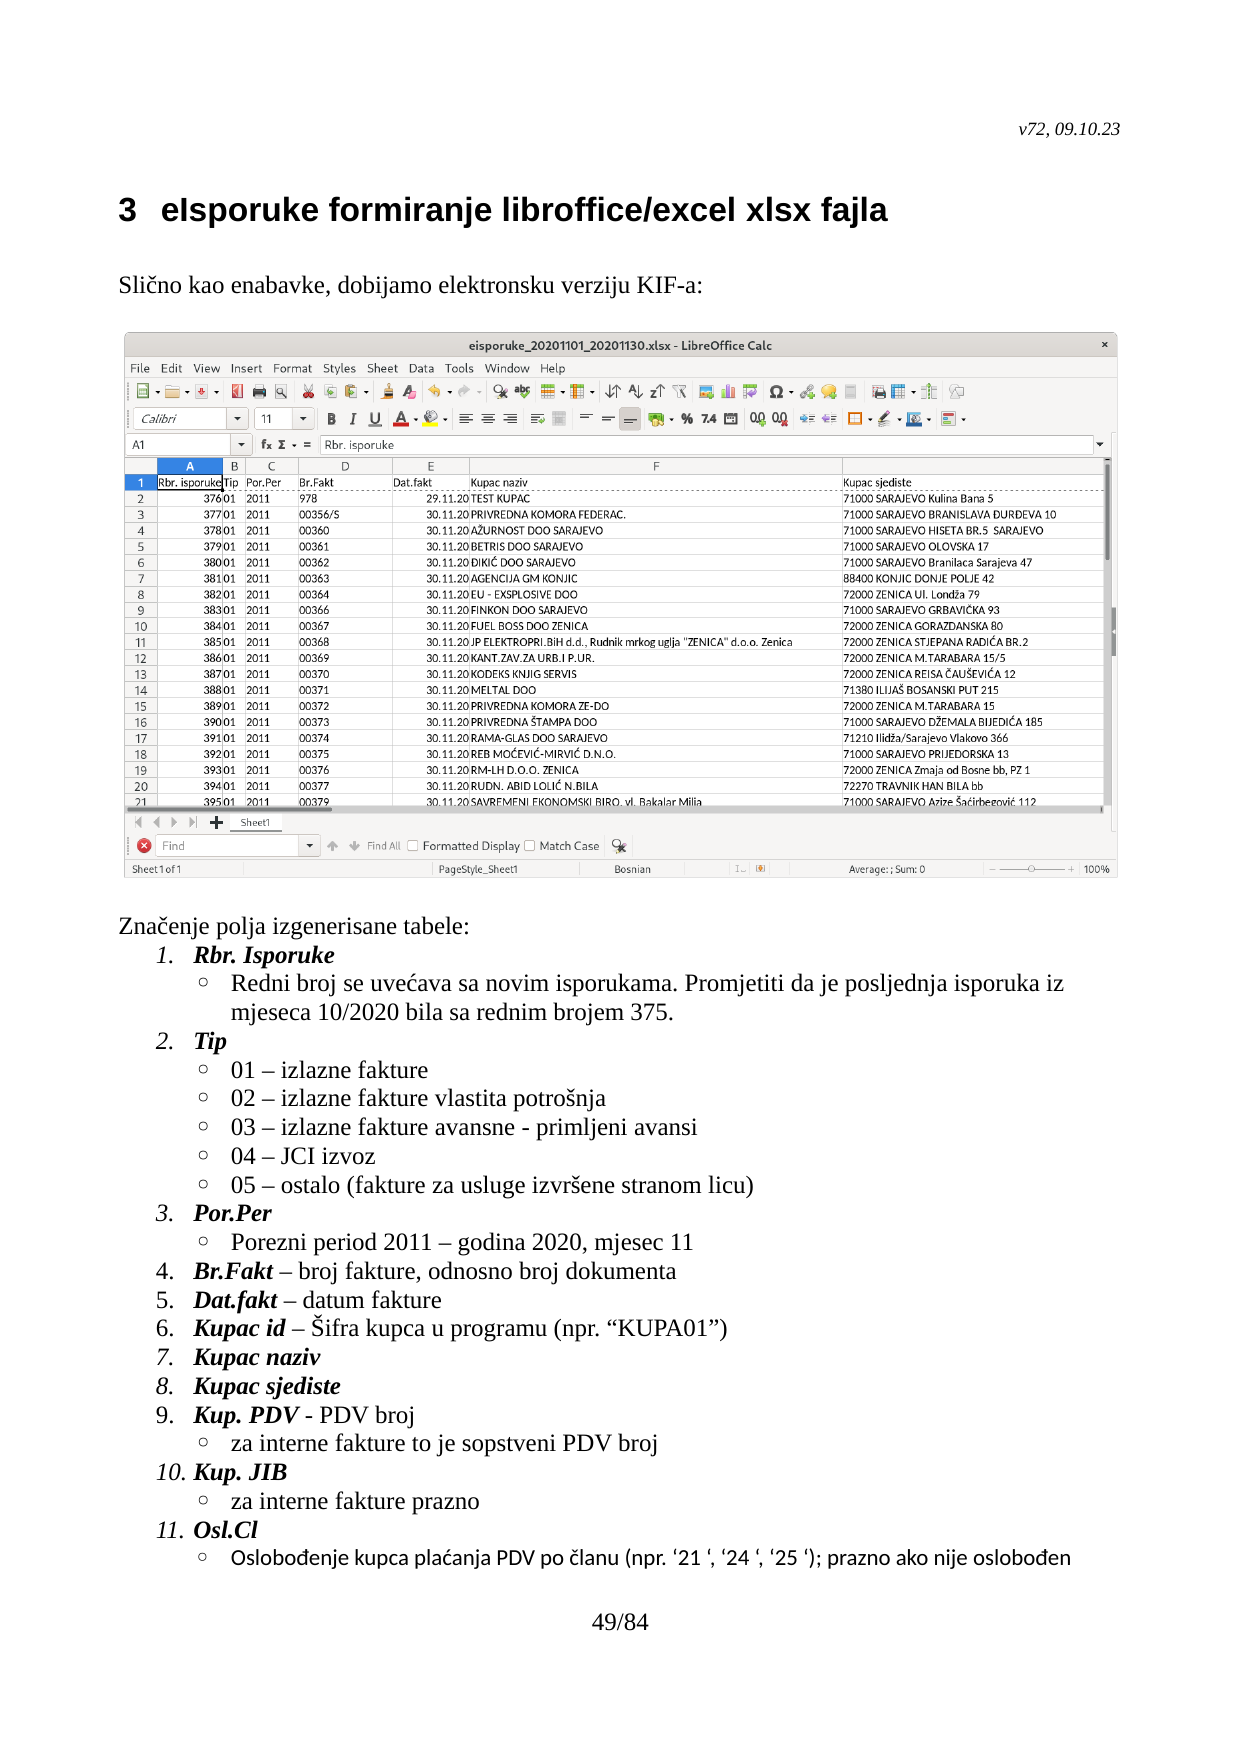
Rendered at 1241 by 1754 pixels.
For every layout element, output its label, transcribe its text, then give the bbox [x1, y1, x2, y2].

list Kup. PDV - PDV broj [156, 1400, 1122, 1428]
list Tip [156, 1026, 1122, 1055]
list Kupac naziv [156, 1342, 1122, 1371]
picture [118, 327, 1123, 883]
list 01 – izlazne fakture [193, 1055, 1122, 1083]
list Por.Per [156, 1198, 1122, 1227]
list Osl.Cl [156, 1515, 1122, 1543]
list Kupac sjediste [156, 1371, 1122, 1400]
list za interne fakture to je sopstveni PDV broj [193, 1428, 1122, 1457]
list Kupac id – Šifra kupca u programu (npr. “KUPA01”) [156, 1313, 1122, 1342]
subtitle eIsporuke formiranje libroffice/excel xlsx fajla [118, 190, 1122, 229]
list 04 – JCI izvoz [193, 1141, 1122, 1170]
list Redni broj se uvećava sa novim isporukama. Promjetiti da je posljednja isporuka iz mjeseca 10/2020 bila sa rednim brojem 375. [193, 968, 1122, 1026]
list 03 – izlazne fakture avansne - primljeni avansi [193, 1112, 1122, 1141]
list Dat.fakt – datum fakture [156, 1285, 1122, 1313]
list Oslobođenje kupca plaćanja PDV po članu (npr. ‘21 ‘, ‘24 ‘, ‘25 ‘); prazno ako nije oslobođen [193, 1543, 1122, 1571]
list za interne fakture prazno [193, 1486, 1122, 1515]
text Značenje polja izgenerisane tabele: [118, 911, 1122, 940]
list Kup. JIB [156, 1457, 1122, 1486]
list 05 – ostalo (fakture za usluge izvršene stranom licu) [193, 1170, 1122, 1198]
text Slično kao enabavke, dobijamo elektronsku verziju KIF-a: [118, 270, 1122, 299]
list Porezni period 2011 – godina 2020, mjesec 11 [193, 1227, 1122, 1256]
list Br.Fakt – broj fakture, odnosno broj dokumenta [156, 1256, 1122, 1285]
list Rbr. Isporuke [156, 940, 1122, 968]
list 02 – izlazne fakture vlastita potrošnja [193, 1083, 1122, 1112]
